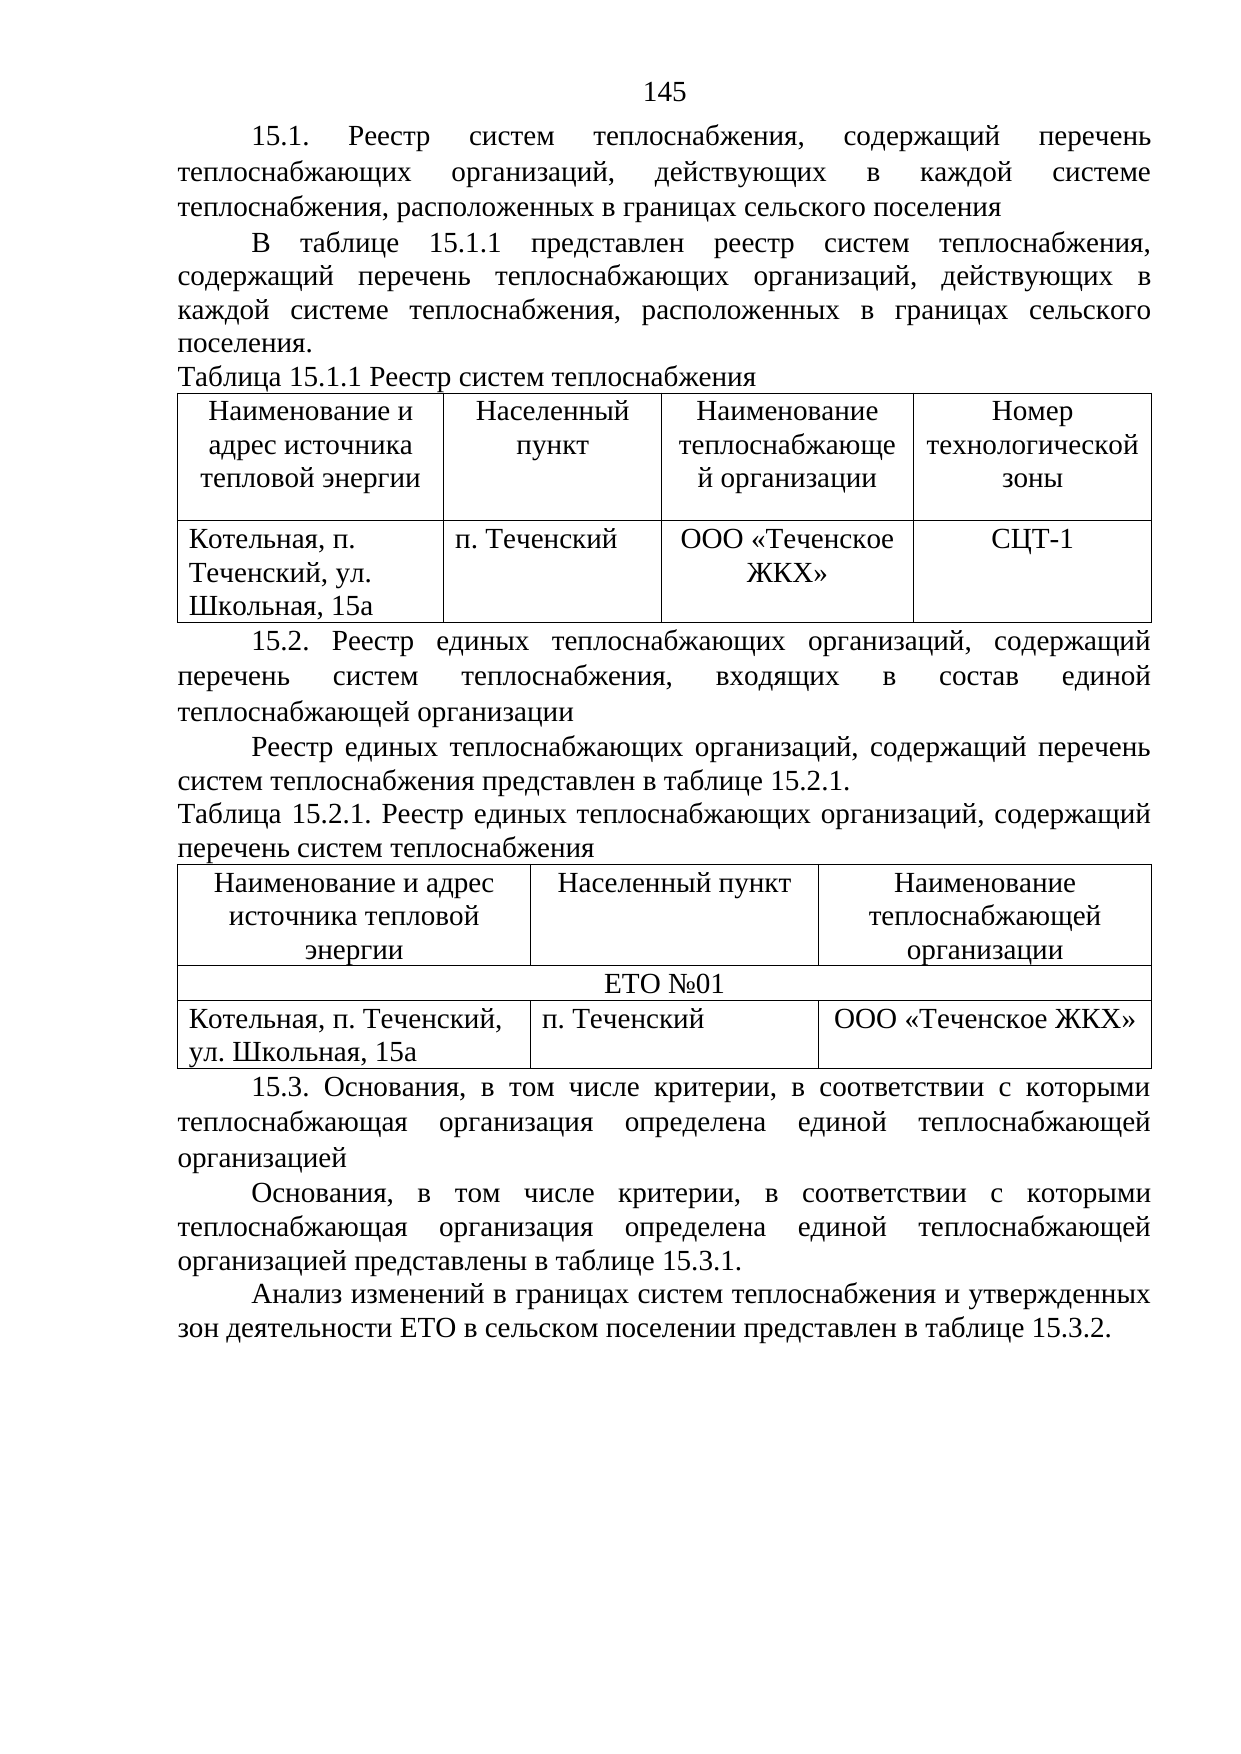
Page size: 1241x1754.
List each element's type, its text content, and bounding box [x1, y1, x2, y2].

table_cell ООО «Теченское ЖКХ» [819, 1001, 1151, 1068]
table_cell ЕТО №01 [178, 966, 1151, 1000]
text 15.2. Реестр единых теплоснабжающих организаций, содержащий перечень систем теплоснабжения, входящих в состав единой теплоснабжающей организации [177, 623, 1152, 727]
text Таблица 15.2.1. Реестр единых теплоснабжающих организаций, содержащий перечень систем теплоснабжения [177, 797, 1152, 864]
text Таблица 15.1.1 Реестр систем теплоснабжения [177, 359, 1152, 392]
table_cell п. Теченский [444, 521, 661, 622]
table_cell ООО «Теченское ЖКХ» [662, 521, 913, 622]
table_header Населенный пункт [444, 394, 661, 520]
table_header Наименование теплоснабжающей организации [819, 865, 1151, 965]
text 15.3. Основания, в том числе критерии, в соответствии с которыми теплоснабжающая организация определена единой теплоснабжающей организацией [177, 1069, 1152, 1174]
table_header Наименование теплоснабжающей организации [662, 394, 913, 520]
text Анализ изменений в границах систем теплоснабжения и утвержденных зон деятельности ЕТО в сельском поселении представлен в таблице 15.3.2. [177, 1276, 1152, 1343]
table_cell п. Теченский [531, 1001, 818, 1068]
text 15.1. Реестр систем теплоснабжения, содержащий перечень теплоснабжающих организаций, действующих в каждой системе теплоснабжения, расположенных в границах сельского поселения [177, 118, 1152, 223]
text Основания, в том числе критерии, в соответствии с которыми теплоснабжающая организация определена единой теплоснабжающей организацией представлены в таблице 15.3.1. [177, 1176, 1152, 1276]
table_cell Котельная, п. Теченский, ул. Школьная, 15а [178, 521, 443, 622]
table_cell СЦТ-1 [914, 521, 1151, 622]
table_header Наименование и адрес источника тепловой энергии [178, 394, 443, 520]
table_header Наименование и адрес источника тепловой энергии [178, 865, 530, 965]
table_header Населенный пункт [531, 865, 818, 965]
table_header Номер технологической зоны [914, 394, 1151, 520]
text Реестр единых теплоснабжающих организаций, содержащий перечень систем теплоснабжения представлен в таблице 15.2.1. [177, 729, 1152, 797]
table_cell Котельная, п. Теченский, ул. Школьная, 15а [178, 1001, 530, 1068]
text В таблице 15.1.1 представлен реестр систем теплоснабжения, содержащий перечень теплоснабжающих организаций, действующих в каждой системе теплоснабжения, расположенных в границах сельского поселения. [177, 225, 1152, 359]
